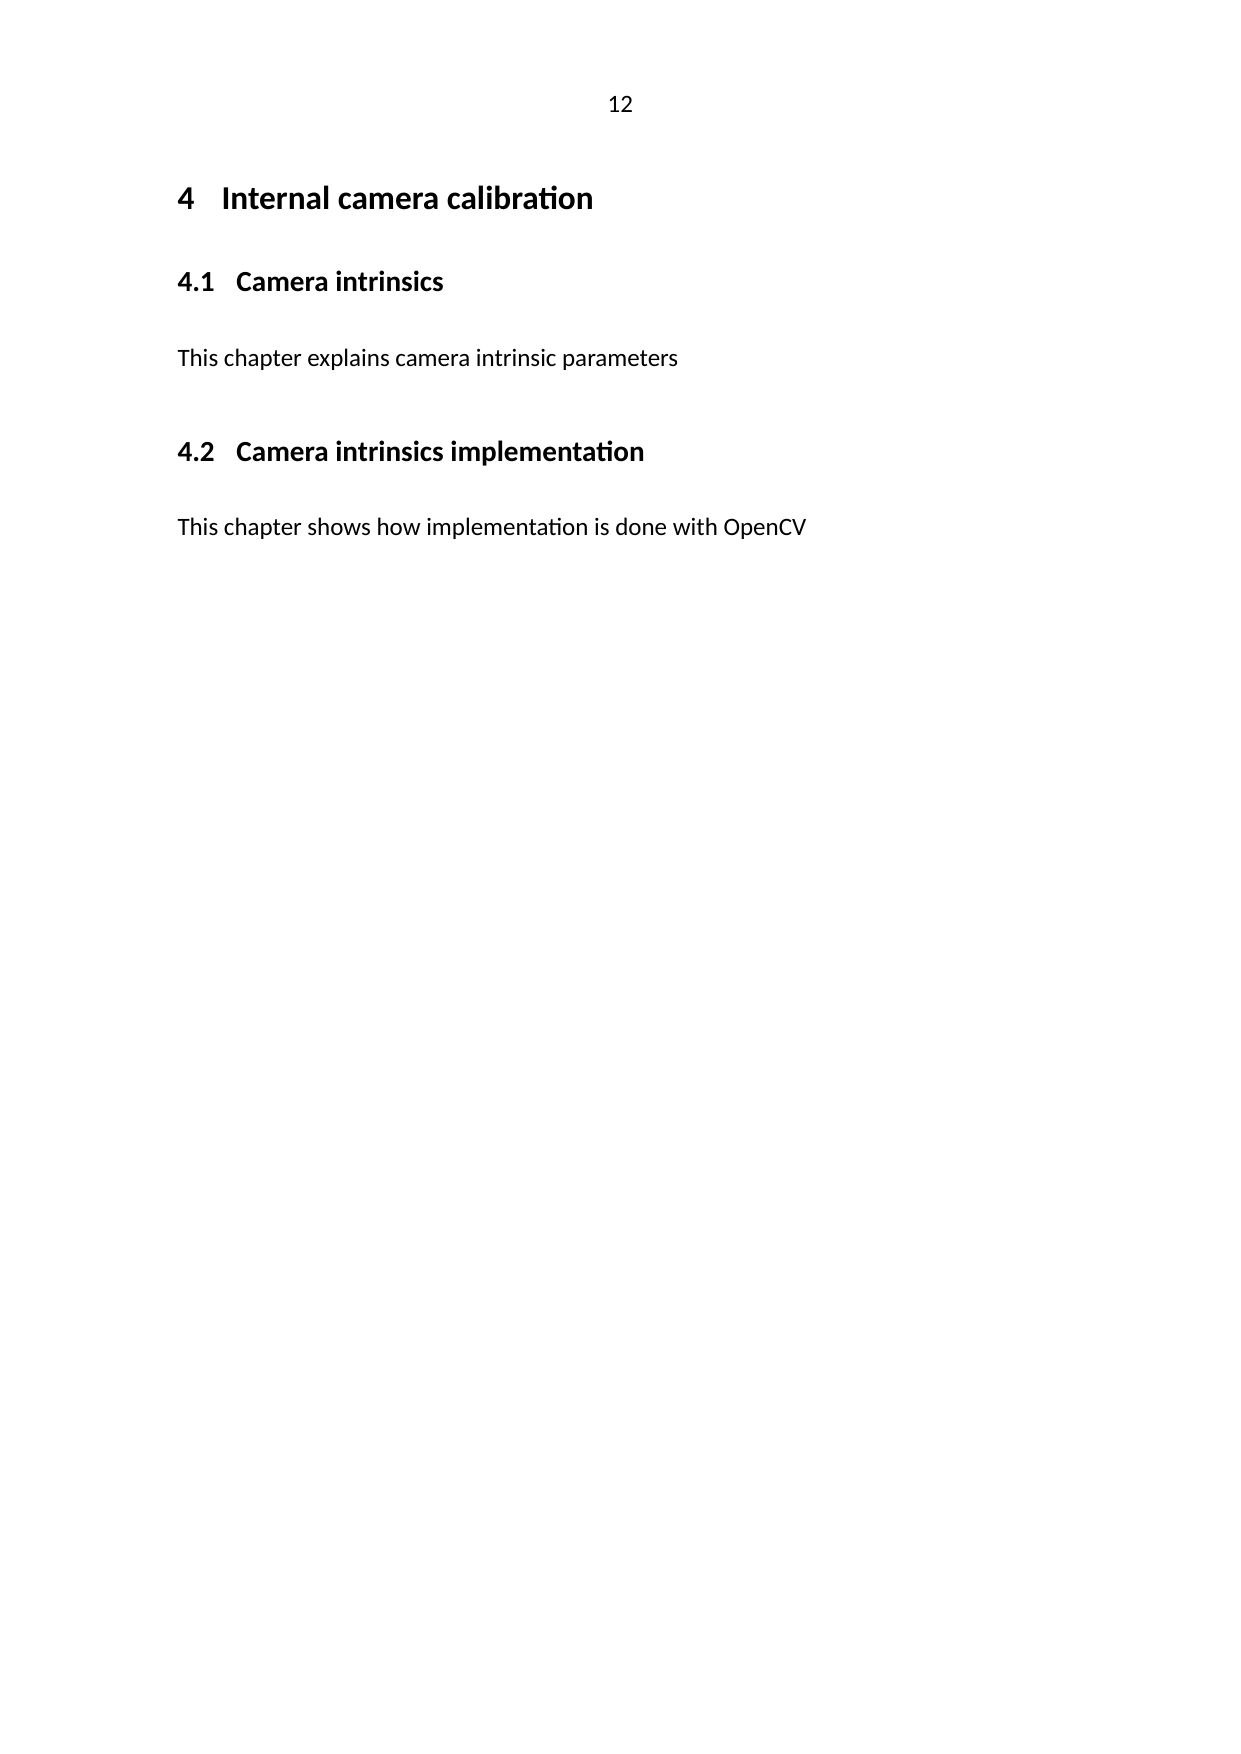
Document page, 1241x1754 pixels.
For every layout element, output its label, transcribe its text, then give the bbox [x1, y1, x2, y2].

subtitle Camera intrinsics implementation [177, 433, 1063, 469]
text This chapter shows how implementation is done with OpenCV [177, 512, 1063, 542]
subtitle Internal camera calibration [177, 177, 1063, 218]
subtitle Camera intrinsics [177, 263, 1063, 299]
text This chapter explains camera intrinsic parameters [177, 342, 1063, 372]
